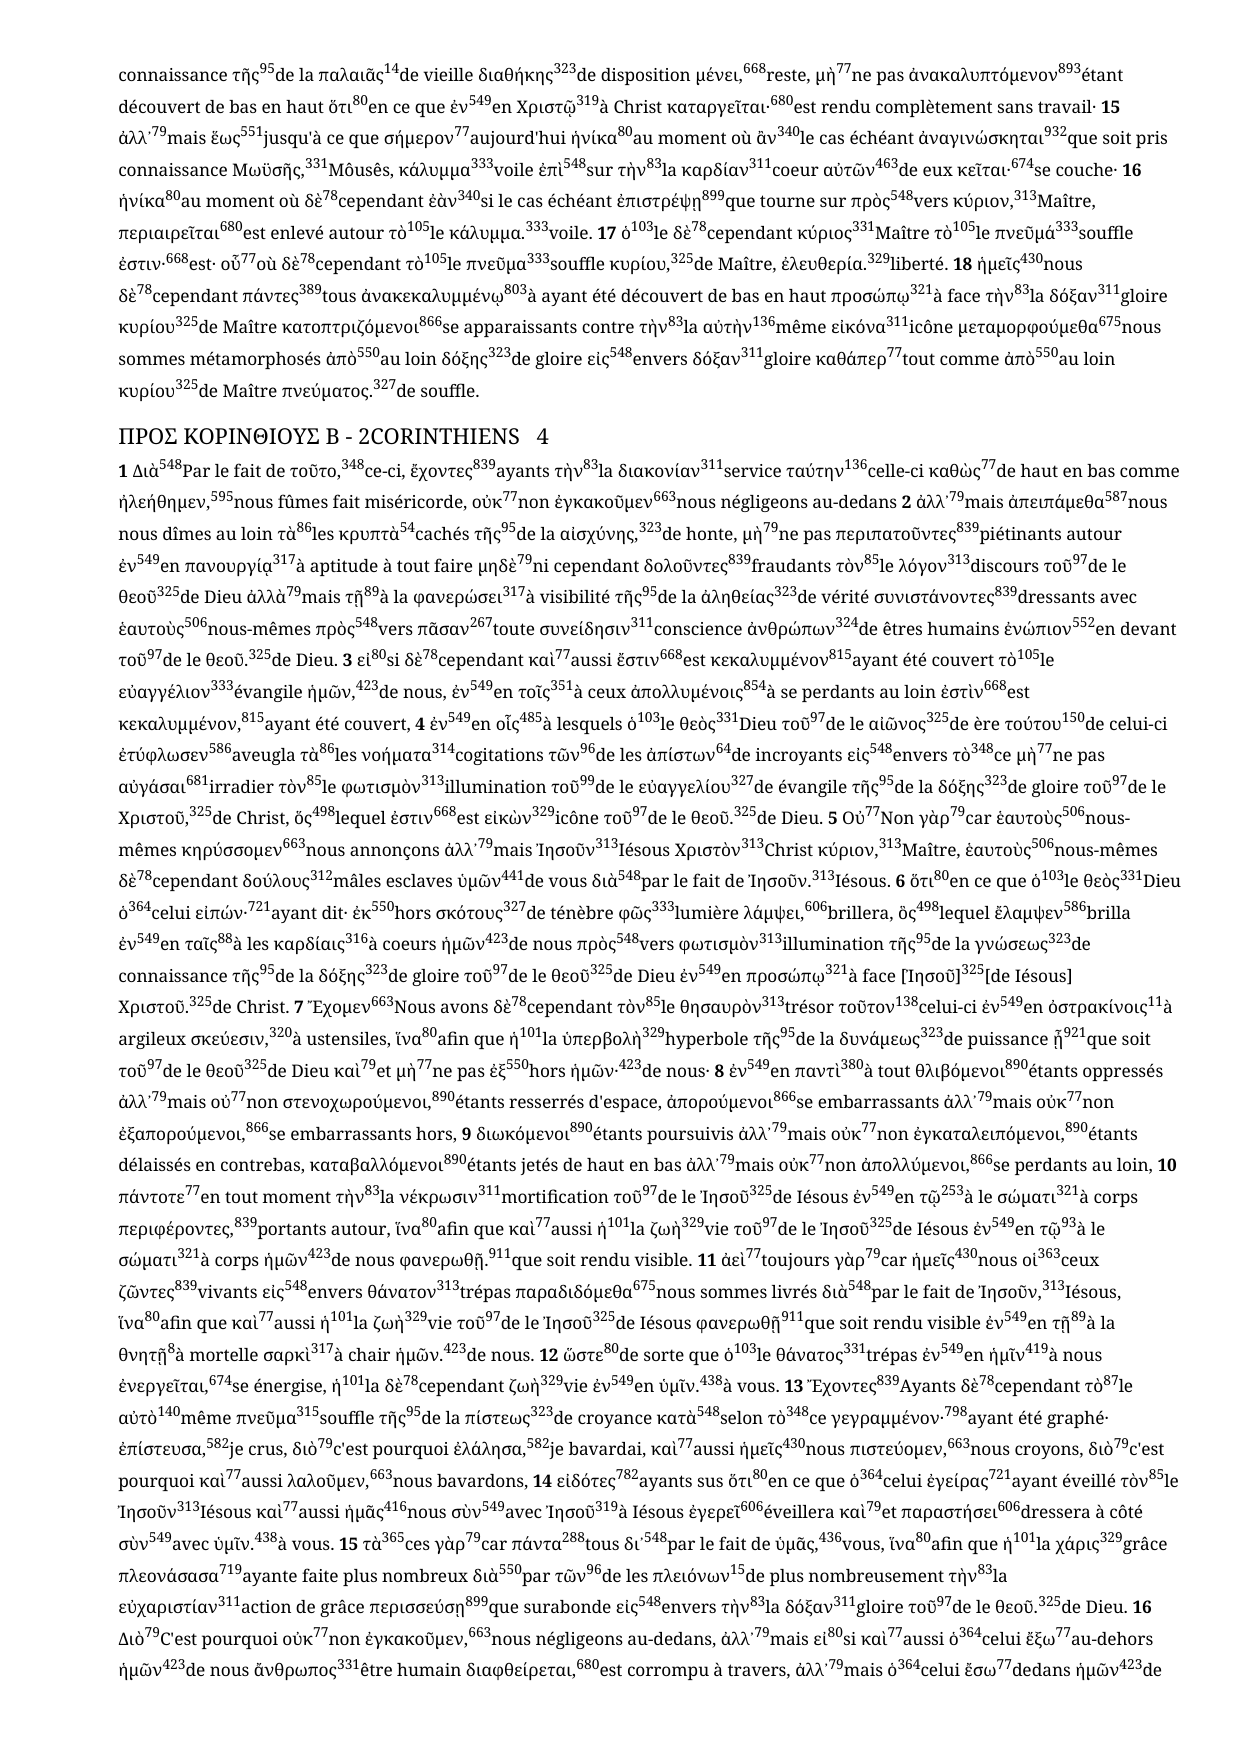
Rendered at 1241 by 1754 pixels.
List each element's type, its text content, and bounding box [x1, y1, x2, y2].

text 1 Διὰ548Par le fait de τοῦτο,348ce-ci, ἔχοντες839ayants τὴν83la διακονίαν311service ταύτην136celle-ci καθὼς77de haut en bas comme ἠλεήθημεν,595nous fûmes fait miséricorde, οὐκ77non ἐγκακοῦμεν663nous négligeons au-dedans 2 ἀλλ᾽79mais ἀπειπάμεθα587nous nous dîmes au loin τὰ86les κρυπτὰ54cachés τῆς95de la αἰσχύνης,323de honte, μὴ79ne pas περιπατοῦντες839piétinants autour ἐν549en πανουργίᾳ317à aptitude à tout faire μηδὲ79ni cependant δολοῦντες839fraudants τὸν85le λόγον313discours τοῦ97de le θεοῦ325de Dieu ἀλλὰ79mais τῇ89à la φανερώσει317à visibilité τῆς95de la ἀληθείας323de vérité συνιστάνοντες839dressants avec ἑαυτοὺς506nous-mêmes πρὸς548vers πᾶσαν267toute συνείδησιν311conscience ἀνθρώπων324de êtres humains ἐνώπιον552en devant τοῦ97de le θεοῦ.325de Dieu. 3 εἰ80si δὲ78cependant καὶ77aussi ἔστιν668est κεκαλυμμένον815ayant été couvert τὸ105le εὐαγγέλιον333évangile ἡμῶν,423de nous, ἐν549en τοῖς351à ceux ἀπολλυμένοις854à se perdants au loin ἐστὶν668est κεκαλυμμένον,815ayant été couvert, 4 ἐν549en οἷς485à lesquels ὁ103le θεὸς331Dieu τοῦ97de le αἰῶνος325de ère τούτου150de celui-ci ἐτύφλωσεν586aveugla τὰ86les νοήματα314cogitations τῶν96de les ἀπίστων64de incroyants εἰς548envers τὸ348ce μὴ77ne pas αὐγάσαι681irradier τὸν85le φωτισμὸν313illumination τοῦ99de le εὐαγγελίου327de évangile τῆς95de la δόξης323de gloire τοῦ97de le Χριστοῦ,325de Christ, ὅς498lequel ἐστιν668est εἰκὼν329icône τοῦ97de le θεοῦ.325de Dieu. 5 Οὐ77Non γὰρ79car ἑαυτοὺς506nous-mêmes κηρύσσομεν663nous annonçons ἀλλ᾽79mais Ἰησοῦν313Iésous Χριστὸν313Christ κύριον,313Maître, ἑαυτοὺς506nous-mêmes δὲ78cependant δούλους312mâles esclaves ὑμῶν441de vous διὰ548par le fait de Ἰησοῦν.313Iésous. 6 ὅτι80en ce que ὁ103le θεὸς331Dieu ὁ364celui εἰπών·721ayant dit· ἐκ550hors σκότους327de ténèbre φῶς333lumière λάμψει,606brillera, ὃς498lequel ἔλαμψεν586brilla ἐν549en ταῖς88à les καρδίαις316à coeurs ἡμῶν423de nous πρὸς548vers φωτισμὸν313illumination τῆς95de la γνώσεως323de connaissance τῆς95de la δόξης323de gloire τοῦ97de le θεοῦ325de Dieu ἐν549en προσώπῳ321à face [Ἰησοῦ]325[de Iésous] Χριστοῦ.325de Christ. 7 Ἔχομεν663Nous avons δὲ78cependant τὸν85le θησαυρὸν313trésor τοῦτον138celui-ci ἐν549en ὀστρακίνοις11à argileux σκεύεσιν,320à ustensiles, ἵνα80afin que ἡ101la ὑπερβολὴ329hyperbole τῆς95de la δυνάμεως323de puissance ᾖ921que soit τοῦ97de le θεοῦ325de Dieu καὶ79et μὴ77ne pas ἐξ550hors ἡμῶν·423de nous· 8 ἐν549en παντὶ380à tout θλιβόμενοι890étants oppressés ἀλλ᾽79mais οὐ77non στενοχωρούμενοι,890étants resserrés d'espace, ἀπορούμενοι866se embarrassants ἀλλ᾽79mais οὐκ77non ἐξαπορούμενοι,866se embarrassants hors, 9 διωκόμενοι890étants poursuivis ἀλλ᾽79mais οὐκ77non ἐγκαταλειπόμενοι,890étants délaissés en contrebas, καταβαλλόμενοι890étants jetés de haut en bas ἀλλ᾽79mais οὐκ77non ἀπολλύμενοι,866se perdants au loin, 10 πάντοτε77en tout moment τὴν83la νέκρωσιν311mortification τοῦ97de le Ἰησοῦ325de Iésous ἐν549en τῷ253à le σώματι321à corps περιφέροντες,839portants autour, ἵνα80afin que καὶ77aussi ἡ101la ζωὴ329vie τοῦ97de le Ἰησοῦ325de Iésous ἐν549en τῷ93à le σώματι321à corps ἡμῶν423de nous φανερωθῇ.911que soit rendu visible. 11 ἀεὶ77toujours γὰρ79car ἡμεῖς430nous οἱ363ceux ζῶντες839vivants εἰς548envers θάνατον313trépas παραδιδόμεθα675nous sommes livrés διὰ548par le fait de Ἰησοῦν,313Iésous, ἵνα80afin que καὶ77aussi ἡ101la ζωὴ329vie τοῦ97de le Ἰησοῦ325de Iésous φανερωθῇ911que soit rendu visible ἐν549en τῇ89à la θνητῇ8à mortelle σαρκὶ317à chair ἡμῶν.423de nous. 12 ὥστε80de sorte que ὁ103le θάνατος331trépas ἐν549en ἡμῖν419à nous ἐνεργεῖται,674se énergise, ἡ101la δὲ78cependant ζωὴ329vie ἐν549en ὑμῖν.438à vous. 13 Ἔχοντες839Ayants δὲ78cependant τὸ87le αὐτὸ140même πνεῦμα315souffle τῆς95de la πίστεως323de croyance κατὰ548selon τὸ348ce γεγραμμένον·798ayant été graphé· ἐπίστευσα,582je crus, διὸ79c'est pourquoi ἐλάλησα,582je bavardai, καὶ77aussi ἡμεῖς430nous πιστεύομεν,663nous croyons, διὸ79c'est pourquoi καὶ77aussi λαλοῦμεν,663nous bavardons, 14 εἰδότες782ayants sus ὅτι80en ce que ὁ364celui ἐγείρας721ayant éveillé τὸν85le Ἰησοῦν313Iésous καὶ77aussi ἡμᾶς416nous σὺν549avec Ἰησοῦ319à Iésous ἐγερεῖ606éveillera καὶ79et παραστήσει606dressera à côté σὺν549avec ὑμῖν.438à vous. 15 τὰ365ces γὰρ79car πάντα288tous δι᾽548par le fait de ὑμᾶς,436vous, ἵνα80afin que ἡ101la χάρις329grâce πλεονάσασα719ayante faite plus nombreux διὰ550par τῶν96de les πλειόνων15de plus nombreusement τὴν83la εὐχαριστίαν311action de grâce περισσεύσῃ899que surabonde εἰς548envers τὴν83la δόξαν311gloire τοῦ97de le θεοῦ.325de Dieu. 16 Διὸ79C'est pourquoi οὐκ77non ἐγκακοῦμεν,663nous négligeons au-dedans, ἀλλ᾽79mais εἰ80si καὶ77aussi ὁ364celui ἔξω77au-dehors ἡμῶν423de nous ἄνθρωπος331être humain διαφθείρεται,680est corrompu à travers, ἀλλ᾽79mais ὁ364celui ἔσω77dedans ἡμῶν423de nous ἀνακαινοῦται680est rénové de bas en haut ἡμέρᾳ317à journée καὶ79et ἡμέρᾳ.317à journée. 17 τὸ105le γὰρ79car παραυτίκα77présentement ἐλαφρὸν73léger τῆς95de la θλίψεως323de oppression ἡμῶν423de nous καθ᾽548selon ὑπερβολὴν311hyperbole εἰς548envers ὑπερβολὴν311hyperbole αἰώνιον6éternel βάρος315poids δόξης323de gloire κατεργάζεται674se met au travail complètement ἡμῖν,419à nous, 18 μὴ79ne pas σκοπούντων833de visants ἡμῶν423de nous τὰ347ces βλεπόμενα876étants regardés ἀλλὰ79mais τὰ347ces μὴ77ne pas βλεπόμενα·876étants regardés· τὰ365ces γὰρ79car βλεπόμενα892étants regardés πρόσκαιρα,48vers des moments, τὰ365ces δὲ78cependant μὴ77ne pas βλεπόμενα892étants regardés αἰώνια.48éternels. [118, 455, 1181, 1682]
text 1 Ἀρχόμεθα669Nous nous originons πάλιν77de nouveau ἑαυτοὺς506nous-mêmes συνιστάνειν;689dresser avec; ἢ79ou μὴ340ne pas χρῄζομεν663nous avons besoin ὥς80comme τινες389des quelconques συστατικῶν13de constitutives ἐπιστολῶν322de épîtres πρὸς548vers ὑμᾶς436vous ἢ79ou ἐξ550hors ὑμῶν;441de vous; 2 ἡ101la ἐπιστολὴ329épître ἡμῶν423de nous ὑμεῖς447vous ἐστε,665vous êtes, ἐγγεγραμμένη811ayante étée engraphée ἐν549en ταῖς88à les καρδίαις316à coeurs ἡμῶν,423de nous, γινωσκομένη889étante connue καὶ79et ἀναγινωσκομένη889étante prise connaissance ὑπὸ550sous πάντων280de tous ἀνθρώπων,324de êtres humains, 3 φανερούμενοι890étants rendus visible ὅτι80en ce que ἐστὲ665vous êtes ἐπιστολὴ329épître Χριστοῦ325de Christ διακονηθεῖσα758ayante étée servie ὑφ᾽550sous ἡμῶν,423de nous, ἐγγεγραμμένη811ayante étée engraphée οὐ77non μέλανι61à noir ἀλλὰ79mais πνεύματι321à souffle θεοῦ325de Dieu ζῶντος,834de vivant, οὐκ77non ἐν549en πλαξὶν316à plaques λιθίναις7à pierreuses ἀλλ᾽79mais ἐν549en πλαξὶν316à plaques καρδίαις316à coeurs σαρκίναις.7à charnues. 4 Πεποίθησιν311Confiance δὲ78cependant τοιαύτην344telle ἔχομεν663nous avons διὰ550par τοῦ97de le Χριστοῦ325de Christ πρὸς548vers τὸν85le θεόν.313Dieu. 5 οὐχ77non ὅτι80en ce que ἀφ᾽550au loin ἑαυτῶν510de nous-mêmes ἱκανοί46assez-importants ἐσμεν663nous sommes λογίσασθαί682se calculer τι375un quelconque ὡς80comme ἐξ550hors ἑαυτῶν,510de nous-mêmes, ἀλλ᾽79mais ἡ101la ἱκανότης329importance ἡμῶν423de nous ἐκ550hors τοῦ97de le θεοῦ,325de Dieu, 6 ὃς498lequel καὶ77aussi ἱκάνωσεν586rendit assez-important ἡμᾶς416nous διακόνους312serviteurs καινῆς14de nouvelle διαθήκης,323de disposition, οὐ77non γράμματος327de lettre ἀλλὰ79mais πνεύματος·327de souffle· τὸ105le γὰρ79car γράμμα333lettre ἀποκτέννει,668tue catégoriquement, τὸ105le δὲ78cependant πνεῦμα333souffle ζῳοποιεῖ.668fait être vivant. 7 Εἰ80Si δὲ78cependant ἡ101la διακονία329service τοῦ97de le θανάτου325de trépas ἐν549en γράμμασιν320à lettres ἐντετυπωμένη811ayante étée entaillée λίθοις318à pierres ἐγενήθη600fut devenu ἐν549en δόξῃ,317à gloire, ὥστε80de sorte que μὴ77ne pas δύνασθαι690se pouvoir ἀτενίσαι681regarder fixement τοὺς84les υἱοὺς312fils Ἰσραὴλ325de Israël εἰς548envers τὸ87le πρόσωπον315face Μωϋσέως325de Môusês διὰ548par le fait de τὴν83la δόξαν311gloire τοῦ99de le προσώπου327de face αὐτοῦ464de lui τὴν478celle καταργουμένην,873étante rendue complètement sans travail, 8 πῶς77comment? οὐχὶ77non pas μᾶλλον77davantage ἡ101la διακονία329service τοῦ99de le πνεύματος327de souffle ἔσται612se sera ἐν549en δόξῃ;317à gloire; 9 εἰ80si γὰρ79car τῇ89à la διακονίᾳ317à service τῆς95de la κατακρίσεως323de condamnation δόξα,329gloire, πολλῷ380à nombreux μᾶλλον77davantage περισσεύει668surabonde ἡ101la διακονία329service τῆς95de la δικαιοσύνης323de justice δόξῃ.317à gloire. 10 καὶ77aussi γὰρ79car οὐ77non δεδόξασται654a été glorifié τὸ366ce δεδοξασμένον815ayant été glorifié ἐν549en τούτῳ146à ce-ci τῷ93à le μέρει321à part εἵνεκεν552à cause τῆς95de la ὑπερβαλλούσης832de hyperbolisante δόξης.323de gloire. 11 εἰ80si γὰρ79car τὸ366ce καταργούμενον893étant rendu complètement sans travail διὰ550par δόξης,323de gloire, πολλῷ380à nombreux μᾶλλον77davantage τὸ366ce μένον842restant ἐν549en δόξῃ.317à gloire. 12 Ἔχοντες839Ayants οὖν79donc τοιαύτην136telle ἐλπίδα311espérance πολλῇ273à nombreuse παρρησίᾳ317à oralité franche χρώμεθα669nous nous utilisons 13 καὶ79et οὐ77non καθάπερ77tout comme Μωϋσῆς331Môusês ἐτίθει625posait κάλυμμα315voile ἐπὶ548sur τὸ87le πρόσωπον315face αὐτοῦ464de lui πρὸς548vers τὸ348ce μὴ77ne pas ἀτενίσαι681regarder fixement τοὺς84les υἱοὺς312fils Ἰσραὴλ325de Israël εἰς548envers τὸ87le τέλος315achèvement τοῦ360de ce καταργουμένου.887de étant rendu complètement sans travail. 14 ἀλλ᾽79mais ἐπωρώθη600fut rendu calleux τὰ104les νοήματα332cogitations αὐτῶν.463de eux. ἄχρι552jusqu'à l'extrémité γὰρ79car τῆς95de la σήμερον77aujourd'hui ἡμέρας323de journée τὸ105le αὐτὸ158même κάλυμμα333voile ἐπὶ549sur τῇ89à la ἀναγνώσει317à prise de connaissance τῆς95de la παλαιᾶς14de vieille διαθήκης323de disposition μένει,668reste, μὴ77ne pas ἀνακαλυπτόμενον893étant découvert de bas en haut ὅτι80en ce que ἐν549en Χριστῷ319à Christ καταργεῖται·680est rendu complètement sans travail· 15 ἀλλ᾽79mais ἕως551jusqu'à ce que σήμερον77aujourd'hui ἡνίκα80au moment où ἂν340le cas échéant ἀναγινώσκηται932que soit pris connaissance Μωϋσῆς,331Môusês, κάλυμμα333voile ἐπὶ548sur τὴν83la καρδίαν311coeur αὐτῶν463de eux κεῖται·674se couche· 16 ἡνίκα80au moment où δὲ78cependant ἐὰν340si le cas échéant ἐπιστρέψῃ899que tourne sur πρὸς548vers κύριον,313Maître, περιαιρεῖται680est enlevé autour τὸ105le κάλυμμα.333voile. 17 ὁ103le δὲ78cependant κύριος331Maître τὸ105le πνεῦμά333souffle ἐστιν·668est· οὗ77où δὲ78cependant τὸ105le πνεῦμα333souffle κυρίου,325de Maître, ἐλευθερία.329liberté. 18 ἡμεῖς430nous δὲ78cependant πάντες389tous ἀνακεκαλυμμένῳ803à ayant été découvert de bas en haut προσώπῳ321à face τὴν83la δόξαν311gloire κυρίου325de Maître κατοπτριζόμενοι866se apparaissants contre τὴν83la αὐτὴν136même εἰκόνα311icône μεταμορφούμεθα675nous sommes métamorphosés ἀπὸ550au loin δόξης323de gloire εἰς548envers δόξαν311gloire καθάπερ77tout comme ἀπὸ550au loin κυρίου325de Maître πνεύματος.327de souffle. [118, 59, 1181, 402]
text ΠΡΟΣ ΚΟΡΙΝΘΙΟΥΣ Β - 2CORINTHIENS 4 [118, 421, 1181, 451]
